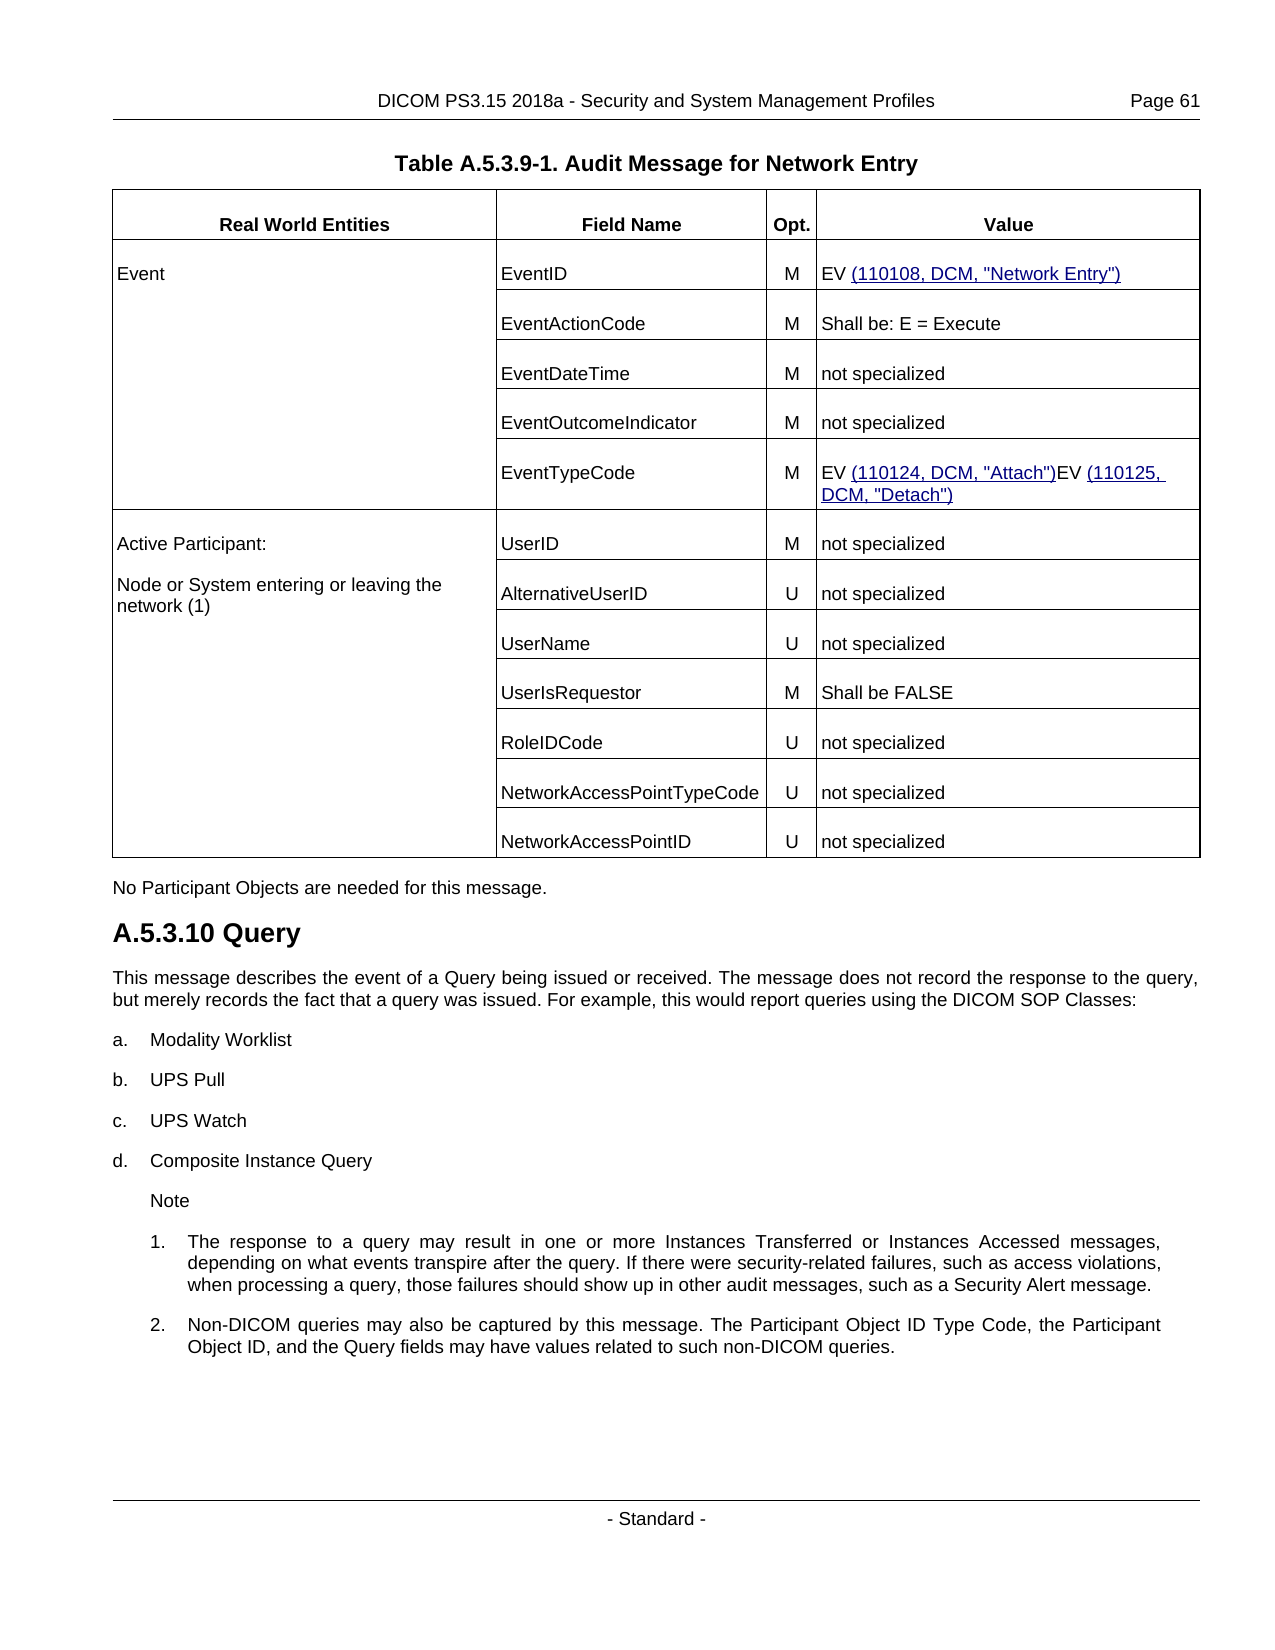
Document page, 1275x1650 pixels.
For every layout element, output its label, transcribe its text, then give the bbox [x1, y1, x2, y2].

text No Participant Objects are needed for this message. [112, 877, 1200, 898]
table_cell EventID [497, 240, 766, 289]
list UPS Watch [112, 1109, 1200, 1131]
table_cell not specialized [817, 510, 1199, 559]
table_cell NetworkAccessPointID [497, 808, 766, 857]
table_cell UserID [497, 510, 766, 559]
table_cell not specialized [817, 808, 1199, 857]
table_cell M [767, 439, 816, 509]
table_cell NetworkAccessPointTypeCode [497, 759, 766, 807]
table_cell RoleIDCode [497, 709, 766, 757]
table_header Field Name [497, 190, 766, 239]
table_cell U [767, 709, 816, 757]
list Non-DICOM queries may also be captured by this message. The Participant Object ID Type Code, the Participant Object ID, and the Query fields may have values related to such non-DICOM queries. [150, 1314, 1162, 1357]
list Composite Instance Query [112, 1150, 1200, 1171]
table_cell EventOutcomeIndicator [497, 389, 766, 438]
table_cell EventTypeCode [497, 439, 766, 509]
table_cell M [767, 389, 816, 438]
table_header Opt. [767, 190, 816, 239]
table_cell U [767, 610, 816, 658]
list Modality Worklist [112, 1029, 1200, 1050]
table_cell AlternativeUserID [497, 560, 766, 608]
table_cell U [767, 759, 816, 807]
table_cell Active Participant: Node or System entering or leaving the network (1) [113, 510, 496, 857]
table_cell EV (110108, DCM, "Network Entry") [817, 240, 1199, 289]
table_header Real World Entities [113, 190, 496, 239]
list UPS Pull [112, 1069, 1200, 1091]
table_cell Event [113, 240, 496, 509]
table_cell U [767, 808, 816, 857]
table_cell not specialized [817, 340, 1199, 388]
table_cell M [767, 290, 816, 338]
table_cell EventDateTime [497, 340, 766, 388]
table_cell not specialized [817, 560, 1199, 608]
text This message describes the event of a Query being issued or received. The message does not record the response to the query, but merely records the fact that a query was issued. For example, this would report queries using the DICOM SOP Classes: [112, 967, 1200, 1010]
table_cell Shall be: E = Execute [817, 290, 1199, 338]
table_header Value [817, 190, 1199, 239]
table_cell EventActionCode [497, 290, 766, 338]
text A.5.3.10 Query [112, 917, 1200, 948]
table_cell not specialized [817, 759, 1199, 807]
table_cell M [767, 659, 816, 708]
table_cell not specialized [817, 389, 1199, 438]
table_cell M [767, 240, 816, 289]
table_cell UserIsRequestor [497, 659, 766, 708]
text Table A.5.3.9-1. Audit Message for Network Entry [112, 150, 1200, 176]
table_cell not specialized [817, 610, 1199, 658]
table_cell UserName [497, 610, 766, 658]
table_cell M [767, 340, 816, 388]
table_cell EV (110124, DCM, "Attach")EV (110125, DCM, "Detach") [817, 439, 1199, 509]
table_cell U [767, 560, 816, 608]
table_cell Shall be FALSE [817, 659, 1199, 708]
list The response to a query may result in one or more Instances Transferred or Instances Accessed messages, depending on what events transpire after the query. If there were security-related failures, such as access violations, when processing a query, those failures should show up in other audit messages, such as a Security Alert message. [150, 1230, 1162, 1295]
table_cell M [767, 510, 816, 559]
text Note [150, 1190, 1162, 1212]
table_cell not specialized [817, 709, 1199, 757]
